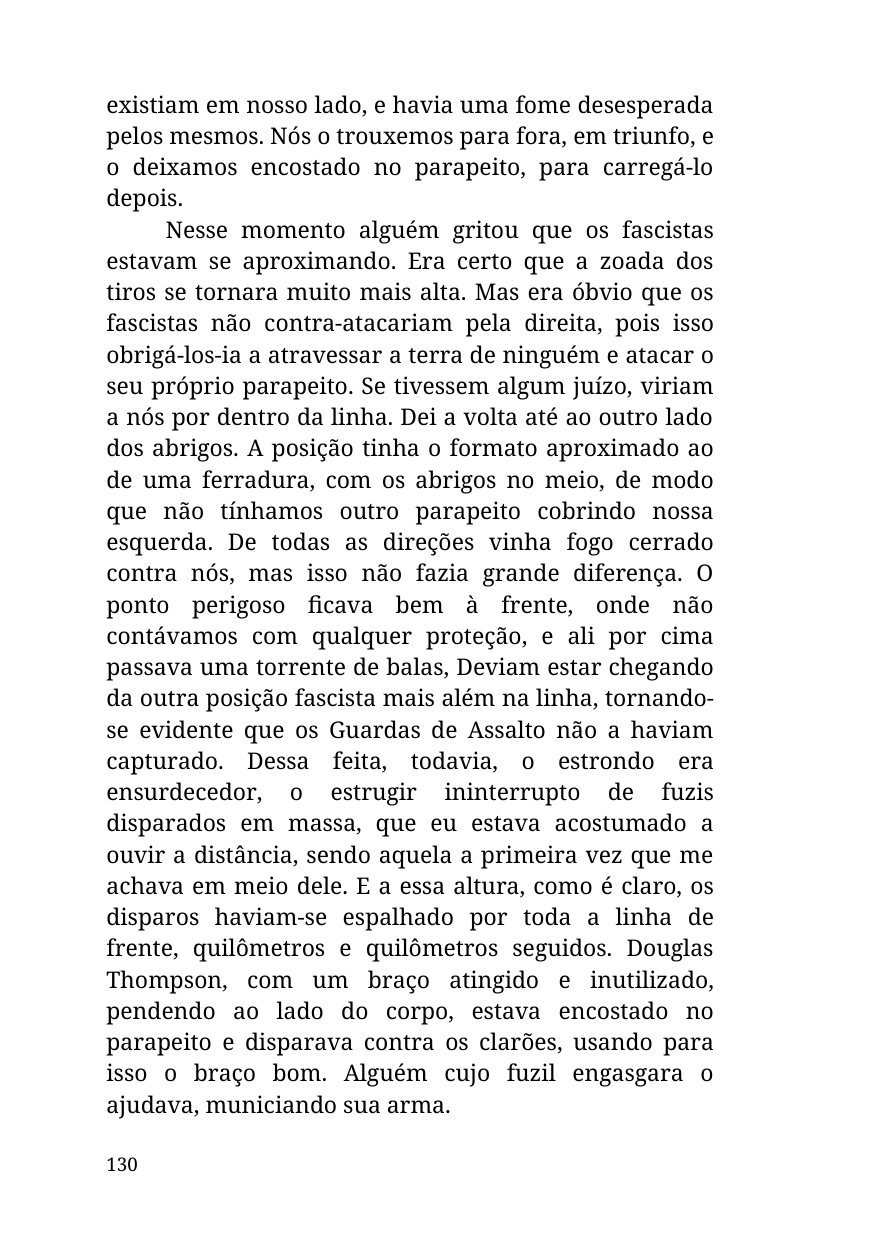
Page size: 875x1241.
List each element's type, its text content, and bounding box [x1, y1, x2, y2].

text existiam em nosso lado, e havia uma fome desesperada pelos mesmos. Nós o trouxemos para fora, em triunfo, e o deixamos encostado no parapeito, para carregá-lo depois. [106, 88, 714, 213]
text Nesse momento alguém gritou que os fascistas estavam se aproximando. Era certo que a zoada dos tiros se tornara muito mais alta. Mas era óbvio que os fascistas não contra-atacariam pela direita, pois isso obrigá-los-ia a atravessar a terra de ninguém e atacar o seu próprio parapeito. Se tivessem algum juízo, viriam a nós por dentro da linha. Dei a volta até ao outro lado dos abrigos. A posição tinha o formato aproximado ao de uma ferradura, com os abrigos no meio, de modo que não tínhamos outro parapeito cobrindo nossa esquerda. De todas as direções vinha fogo cerrado contra nós, mas isso não fazia grande diferença. O ponto perigoso ficava bem à frente, onde não contávamos com qualquer proteção, e ali por cima passava uma torrente de balas, Deviam estar chegando da outra posição fascista mais além na linha, tornando-se evidente que os Guardas de Assalto não a haviam capturado. Dessa feita, todavia, o estrondo era ensurdecedor, o estrugir ininterrupto de fuzis disparados em massa, que eu estava acostumado a ouvir a distância, sendo aquela a primeira vez que me achava em meio dele. E a essa altura, como é claro, os disparos haviam-se espalhado por toda a linha de frente, quilômetros e quilômetros seguidos. Douglas Thompson, com um braço atingido e inutilizado, pendendo ao lado do corpo, estava encostado no parapeito e disparava contra os clarões, usando para isso o braço bom. Alguém cujo fuzil engasgara o ajudava, municiando sua arma. [106, 213, 714, 1120]
